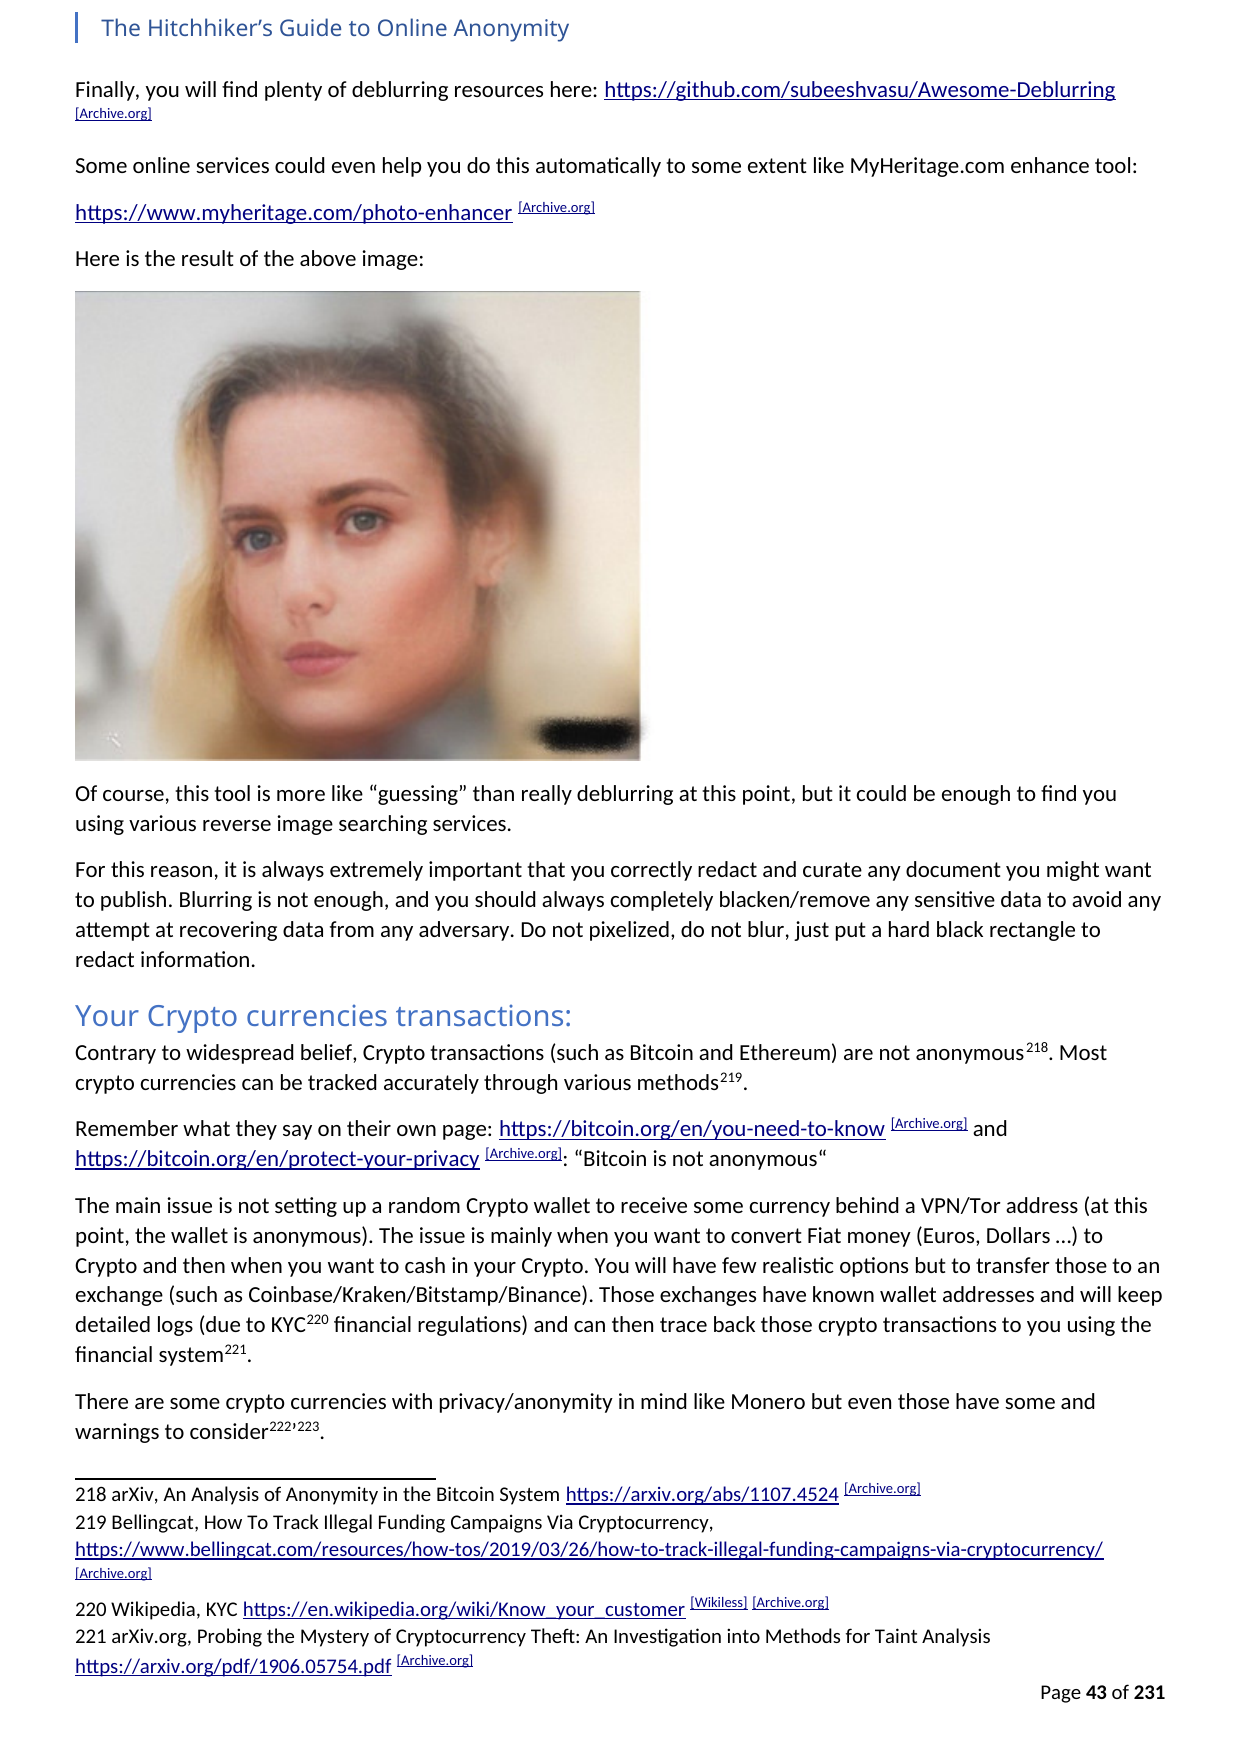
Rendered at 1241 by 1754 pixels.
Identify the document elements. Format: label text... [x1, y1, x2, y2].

text arXiv.org, Probing the Mystery of Cryptocurrency Theft: An Investigation into Methods for Taint Analysis https://arxiv.org/pdf/1906.05754.pdf [Archive.org] [75, 1624, 1165, 1679]
text Here is the result of the above image: [75, 244, 1165, 272]
text Remember what they say on their own page: https://bitcoin.org/en/you-need-to-know [Archive.org] and https://bitcoin.org/en/protect-your-privacy [Archive.org]: “Bitcoin is not anonymous“ [75, 1114, 1165, 1172]
text Bellingcat, How To Track Illegal Funding Campaigns Via Cryptocurrency, https://www.bellingcat.com/resources/how-tos/2019/03/26/how-to-track-illegal-funding-campaigns-via-cryptocurrency/ [Archive.org] [75, 1509, 1165, 1592]
text Finally, you will find plenty of deblurring resources here: https://github.com/subeeshvasu/Awesome-Deblurring [Archive.org] [75, 75, 1165, 133]
text https://www.myheritage.com/photo-enhancer [Archive.org] [75, 198, 1165, 226]
text There are some crypto currencies with privacy/anonymity in mind like Monero but even those have some and warnings to consider’. [75, 1387, 1165, 1445]
text Of course, this tool is more like “guessing” than really deblurring at this point, but it could be enough to find you using various reverse image searching services. [75, 779, 1165, 837]
picture [75, 291, 655, 761]
text For this reason, it is always extremely important that you correctly redact and curate any document you might want to publish. Blurring is not enough, and you should always completely blacken/remove any sensitive data to avoid any attempt at recovering data from any adversary. Do not pixelized, do not blur, just put a hard black rectangle to redact information. [75, 855, 1165, 973]
text Wikipedia, KYC https://en.wikipedia.org/wiki/Know_your_customer [Wikiless] [Archive.org] [75, 1594, 1165, 1622]
text Contrary to widespread belief, Crypto transactions (such as Bitcoin and Ethereum) are not anonymous. Most crypto currencies can be tracked accurately through various methods. [75, 1038, 1165, 1096]
text The main issue is not setting up a random Crypto wallet to receive some currency behind a VPN/Tor address (at this point, the wallet is anonymous). The issue is mainly when you want to convert Fiat money (Euros, Dollars …) to Crypto and then when you want to cash in your Crypto. You will have few realistic options but to transfer those to an exchange (such as Coinbase/Kraken/Bitstamp/Binance). Those exchanges have known wallet addresses and will keep detailed logs (due to KYC financial regulations) and can then trace back those crypto transactions to you using the financial system. [75, 1191, 1165, 1368]
text arXiv, An Analysis of Anonymity in the Bitcoin System https://arxiv.org/abs/1107.4524 [Archive.org] [75, 1479, 1165, 1507]
subtitle Your Crypto currencies transactions: [75, 996, 1165, 1035]
text Some online services could even help you do this automatically to some extent like MyHeritage.com enhance tool: [75, 151, 1165, 179]
